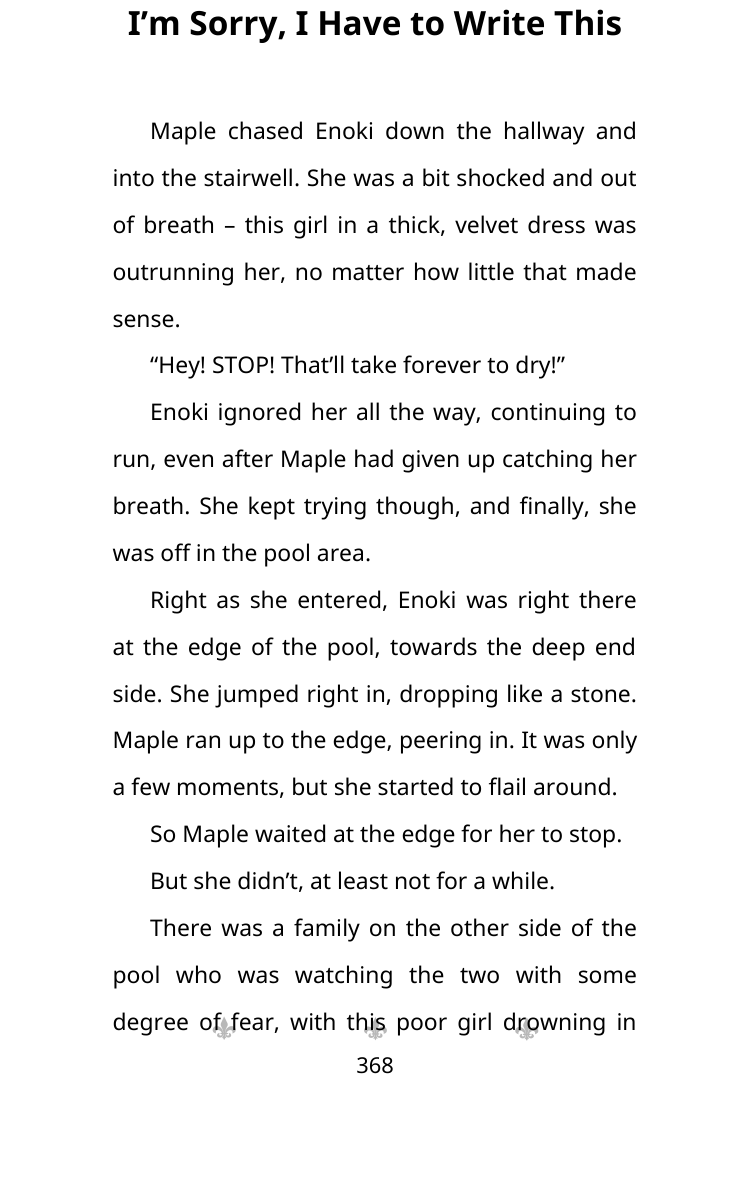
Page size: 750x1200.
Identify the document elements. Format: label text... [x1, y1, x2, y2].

text Maple chased Enoki down the hallway and into the stairwell. She was a bit shocked and out of breath – this girl in a thick, velvet dress was outrunning her, no matter how little that made sense. [112, 115, 637, 334]
text So Maple waited at the edge for her to stop. [112, 818, 637, 849]
text Right as she entered, Enoki was right there at the edge of the pool, towards the deep end side. She jumped right in, dropping like a stone. Maple ran up to the edge, peering in. It was only a few moments, but she started to flail around. [112, 584, 637, 802]
text But she didn’t, at least not for a while. [112, 865, 637, 896]
text There was a family on the other side of the pool who was watching the two with some degree of fear, with this poor girl drowning in [112, 912, 637, 1037]
text “Hey! STOP! That’ll take forever to dry!” [112, 349, 637, 381]
text Enoki ignored her all the way, continuing to run, even after Maple had given up catching her breath. She kept trying though, and finally, she was off in the pool area. [112, 396, 637, 568]
subtitle I’m Sorry, I Have to Write This [112, 0, 637, 45]
